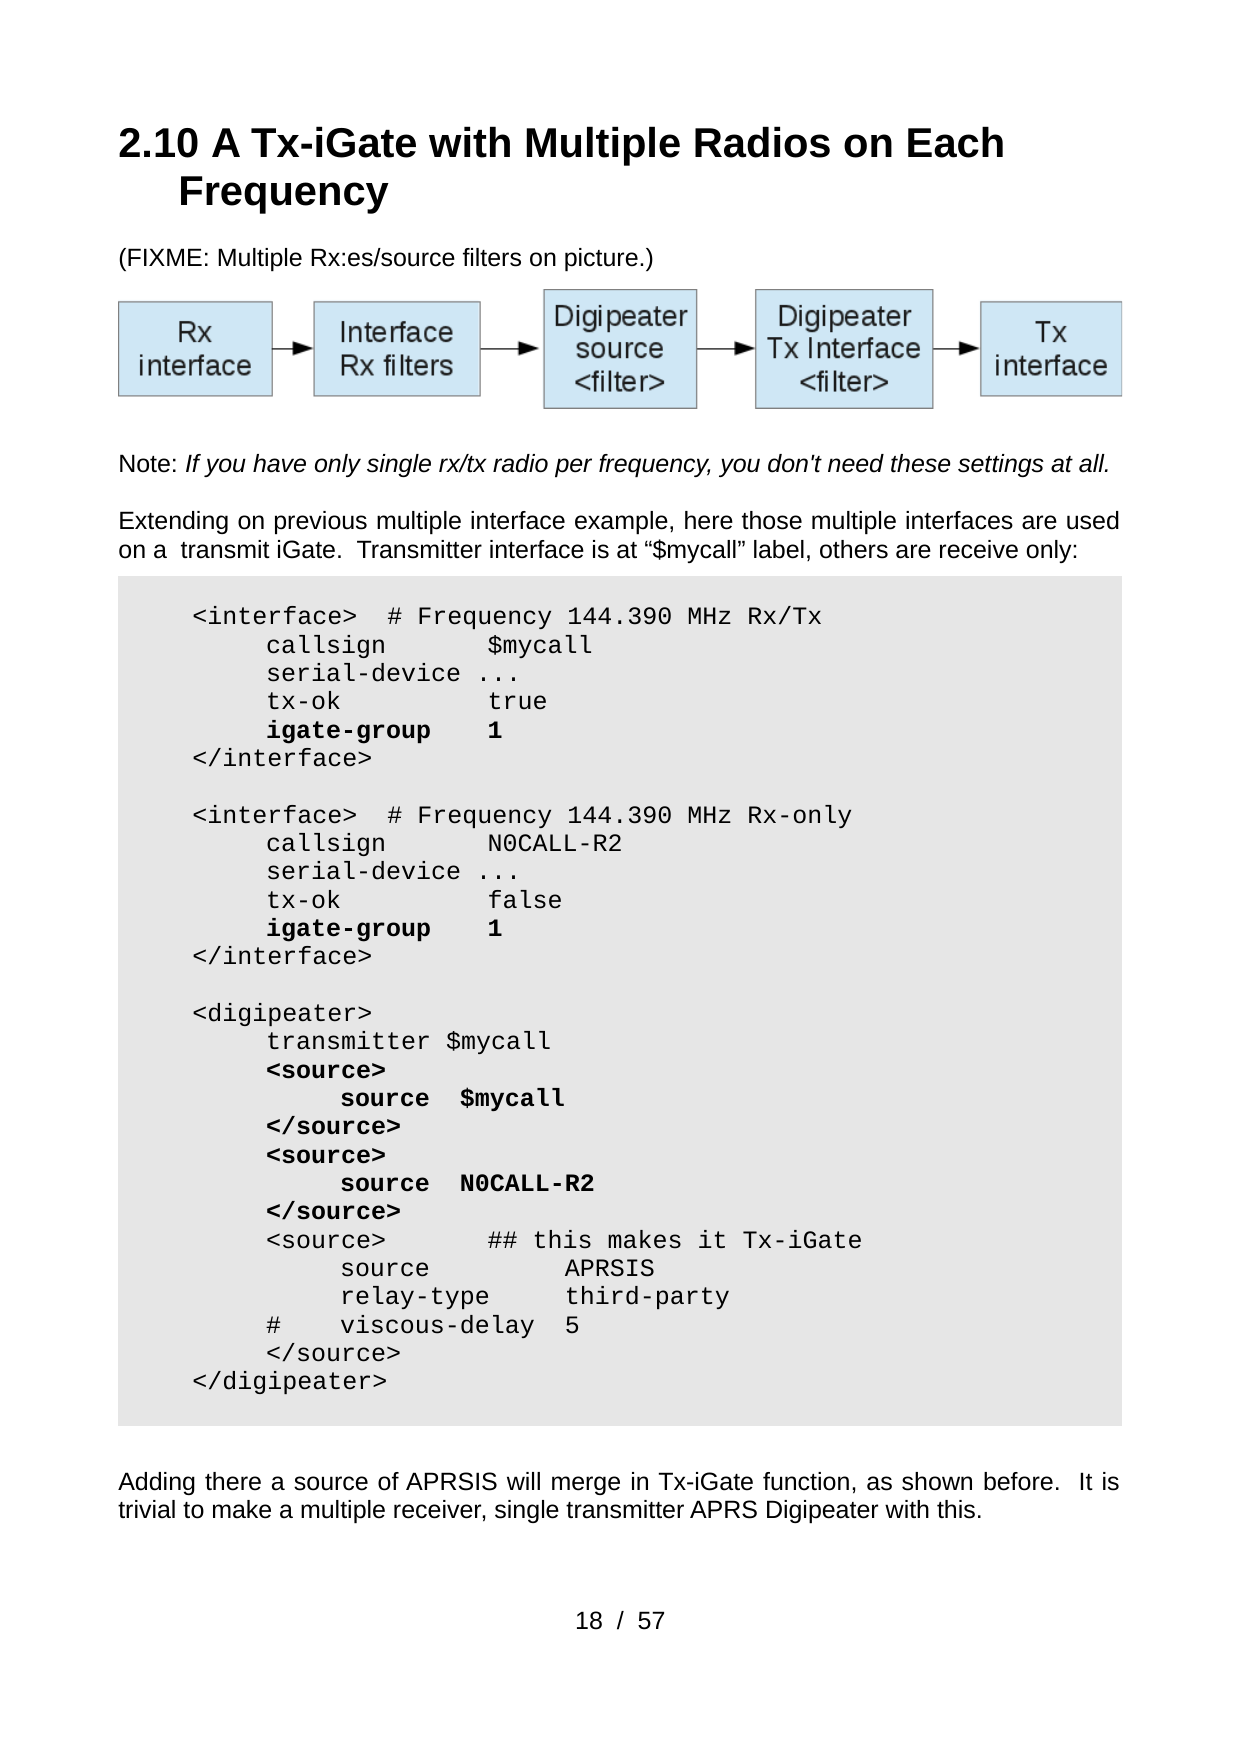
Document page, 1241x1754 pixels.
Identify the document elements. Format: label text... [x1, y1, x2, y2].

text </interface> [118, 944, 1122, 972]
text igate-group 1 [118, 916, 1122, 944]
text </source> [118, 1341, 1122, 1369]
text # viscous-delay 5 [118, 1312, 1122, 1341]
subtitle A Tx-iGate with Multiple Radios on Each Frequency [118, 118, 1122, 214]
text igate-group 1 [118, 717, 1122, 746]
text </source> [118, 1199, 1122, 1227]
text source APRSIS [118, 1256, 1122, 1284]
text serial-device ... [118, 859, 1122, 887]
text <source> ## this makes it Tx-iGate [118, 1227, 1122, 1256]
text callsign N0CALL-R2 [118, 831, 1122, 859]
text Note: If you have only single rx/tx radio per frequency, you don't need these settings at all. [118, 449, 1122, 478]
picture [118, 289, 1123, 409]
text (FIXME: Multiple Rx:es/source filters on picture.) [118, 243, 1122, 271]
text <interface> # Frequency 144.390 MHz Rx/Tx [118, 604, 1122, 632]
text callsign $mycall [118, 632, 1122, 661]
text relay-type third-party [118, 1284, 1122, 1312]
text <source> [118, 1057, 1122, 1086]
text source N0CALL-R2 [118, 1171, 1122, 1199]
text Extending on previous multiple interface example, here those multiple interfaces are used on a transmit iGate. Transmitter interface is at “$mycall” label, others are receive only: [118, 506, 1122, 564]
text source $mycall [118, 1086, 1122, 1114]
text </digipeater> [118, 1369, 1122, 1397]
text tx-ok true [118, 689, 1122, 717]
text serial-device ... [118, 661, 1122, 689]
text <digipeater> [118, 1001, 1122, 1029]
text tx-ok false [118, 887, 1122, 916]
text Adding there a source of APRSIS will merge in Tx-iGate function, as shown before. It is trivial to make a multiple receiver, single transmitter APRS Digipeater with this. [118, 1467, 1122, 1524]
text <source> [118, 1142, 1122, 1171]
text </source> [118, 1114, 1122, 1142]
text transmitter $mycall [118, 1029, 1122, 1057]
text </interface> [118, 746, 1122, 774]
text <interface> # Frequency 144.390 MHz Rx-only [118, 802, 1122, 831]
